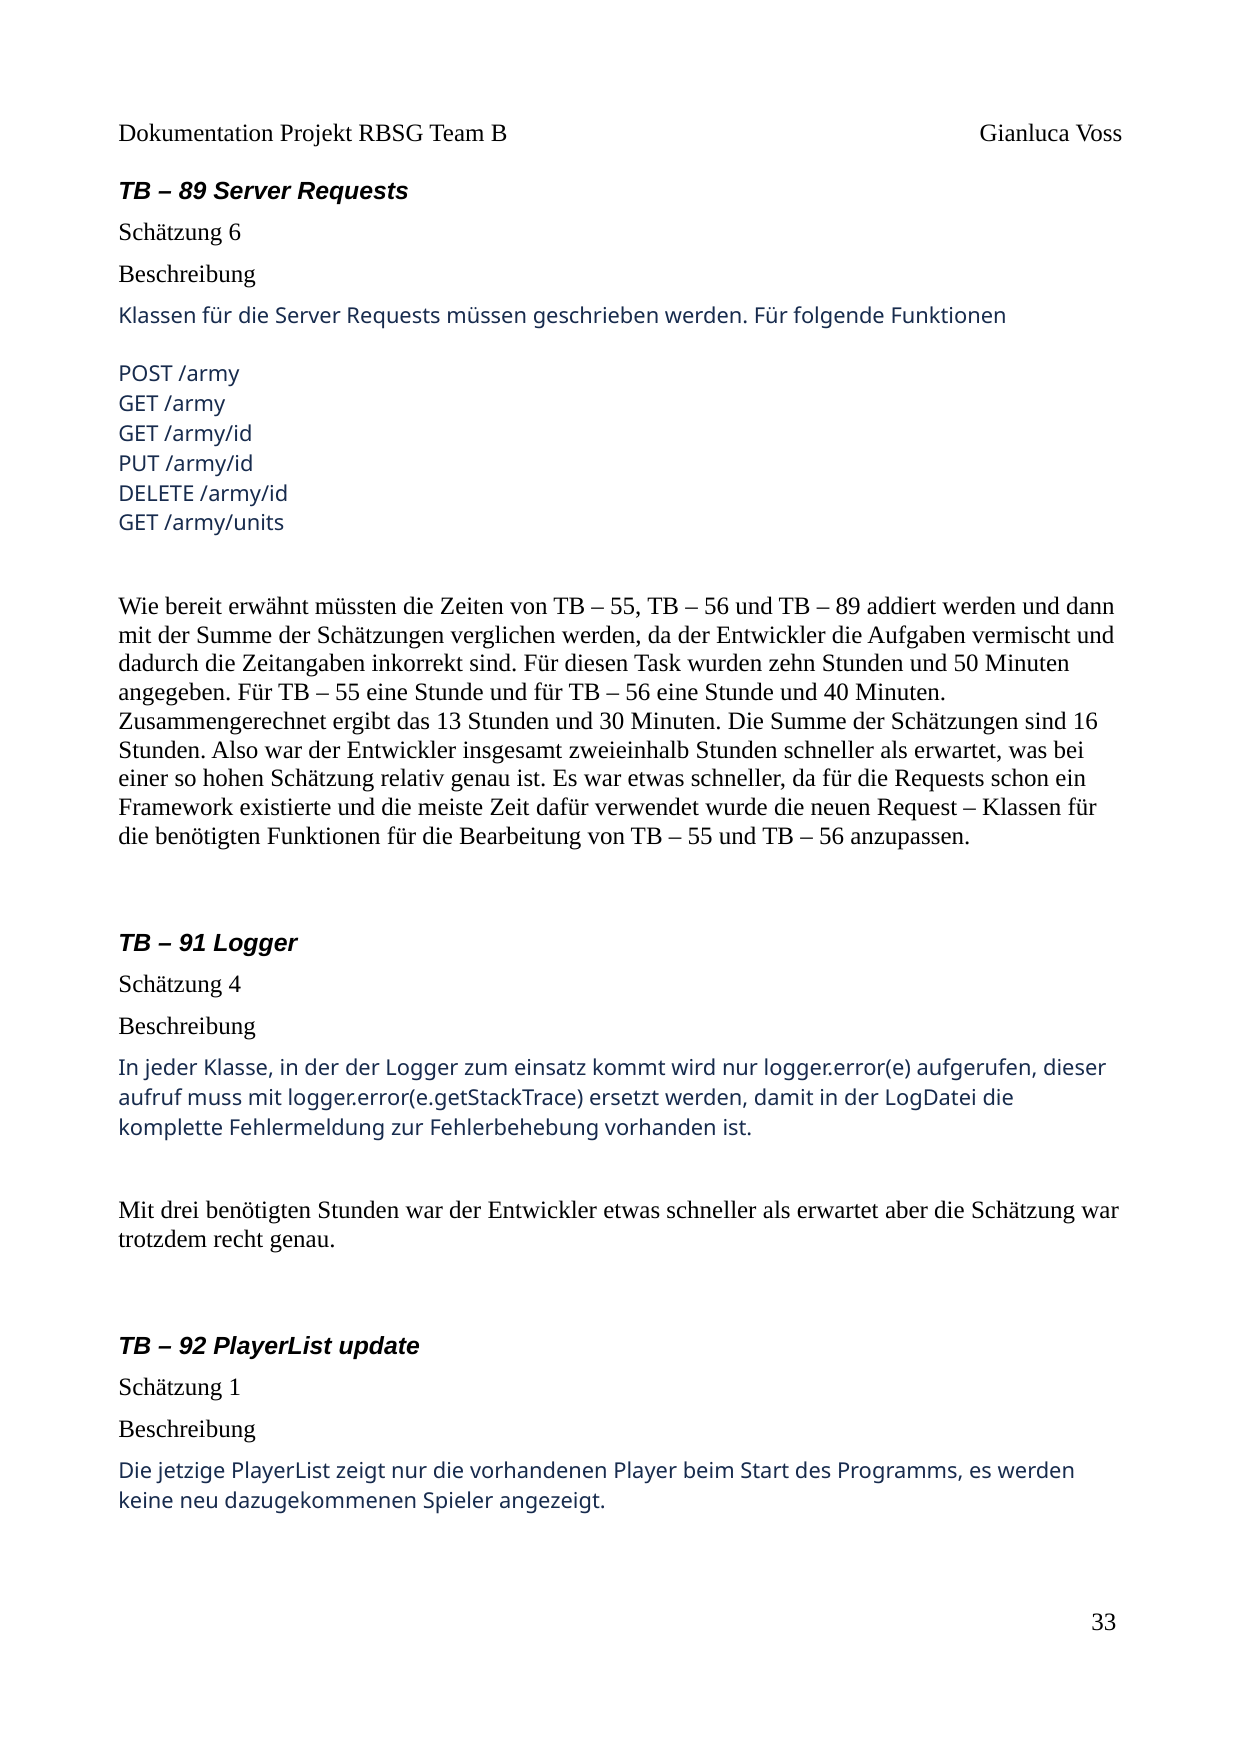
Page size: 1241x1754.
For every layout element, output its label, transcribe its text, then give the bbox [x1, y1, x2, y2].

text Schätzung 4 [118, 969, 1122, 998]
text Beschreibung [118, 259, 1122, 287]
subtitle TB – 91 Logger [118, 928, 1122, 957]
text Beschreibung [118, 1414, 1122, 1442]
text Wie bereit erwähnt müssten die Zeiten von TB – 55, TB – 56 und TB – 89 addiert werden und dann mit der Summe der Schätzungen verglichen werden, da der Entwickler die Aufgaben vermischt und dadurch die Zeitangaben inkorrekt sind. Für diesen Task wurden zehn Stunden und 50 Minuten angegeben. Für TB – 55 eine Stunde und für TB – 56 eine Stunde und 40 Minuten. Zusammengerechnet ergibt das 13 Stunden und 30 Minuten. Die Summe der Schätzungen sind 16 Stunden. Also war der Entwickler insgesamt zweieinhalb Stunden schneller als erwartet, was bei einer so hohen Schätzung relativ genau ist. Es war etwas schneller, da für die Requests schon ein Framework existierte und die meiste Zeit dafür verwendet wurde die neuen Request – Klassen für die benötigten Funktionen für die Bearbeitung von TB – 55 und TB – 56 anzupassen. [118, 591, 1122, 850]
subtitle TB – 92 PlayerList update [118, 1331, 1122, 1360]
text Klassen für die Server Requests müssen geschrieben werden. Für folgende Funktionen POST /army GET /army GET /army/id PUT /army/id DELETE /army/id GET /army/units [118, 300, 1122, 537]
text Die jetzige PlayerList zeigt nur die vorhandenen Player beim Start des Programms, es werden keine neu dazugekommenen Spieler angezeigt. [118, 1455, 1122, 1514]
text Schätzung 1 [118, 1372, 1122, 1401]
text Beschreibung [118, 1011, 1122, 1039]
subtitle TB – 89 Server Requests [118, 176, 1122, 205]
text Mit drei benötigten Stunden war der Entwickler etwas schneller als erwartet aber die Schätzung war trotzdem recht genau. [118, 1195, 1122, 1253]
text Schätzung 6 [118, 217, 1122, 246]
text In jeder Klasse, in der der Logger zum einsatz kommt wird nur logger.error(e) aufgerufen, dieser aufruf muss mit logger.error(e.getStackTrace) ersetzt werden, damit in der LogDatei die komplette Fehlermeldung zur Fehlerbehebung vorhanden ist. [118, 1052, 1122, 1141]
